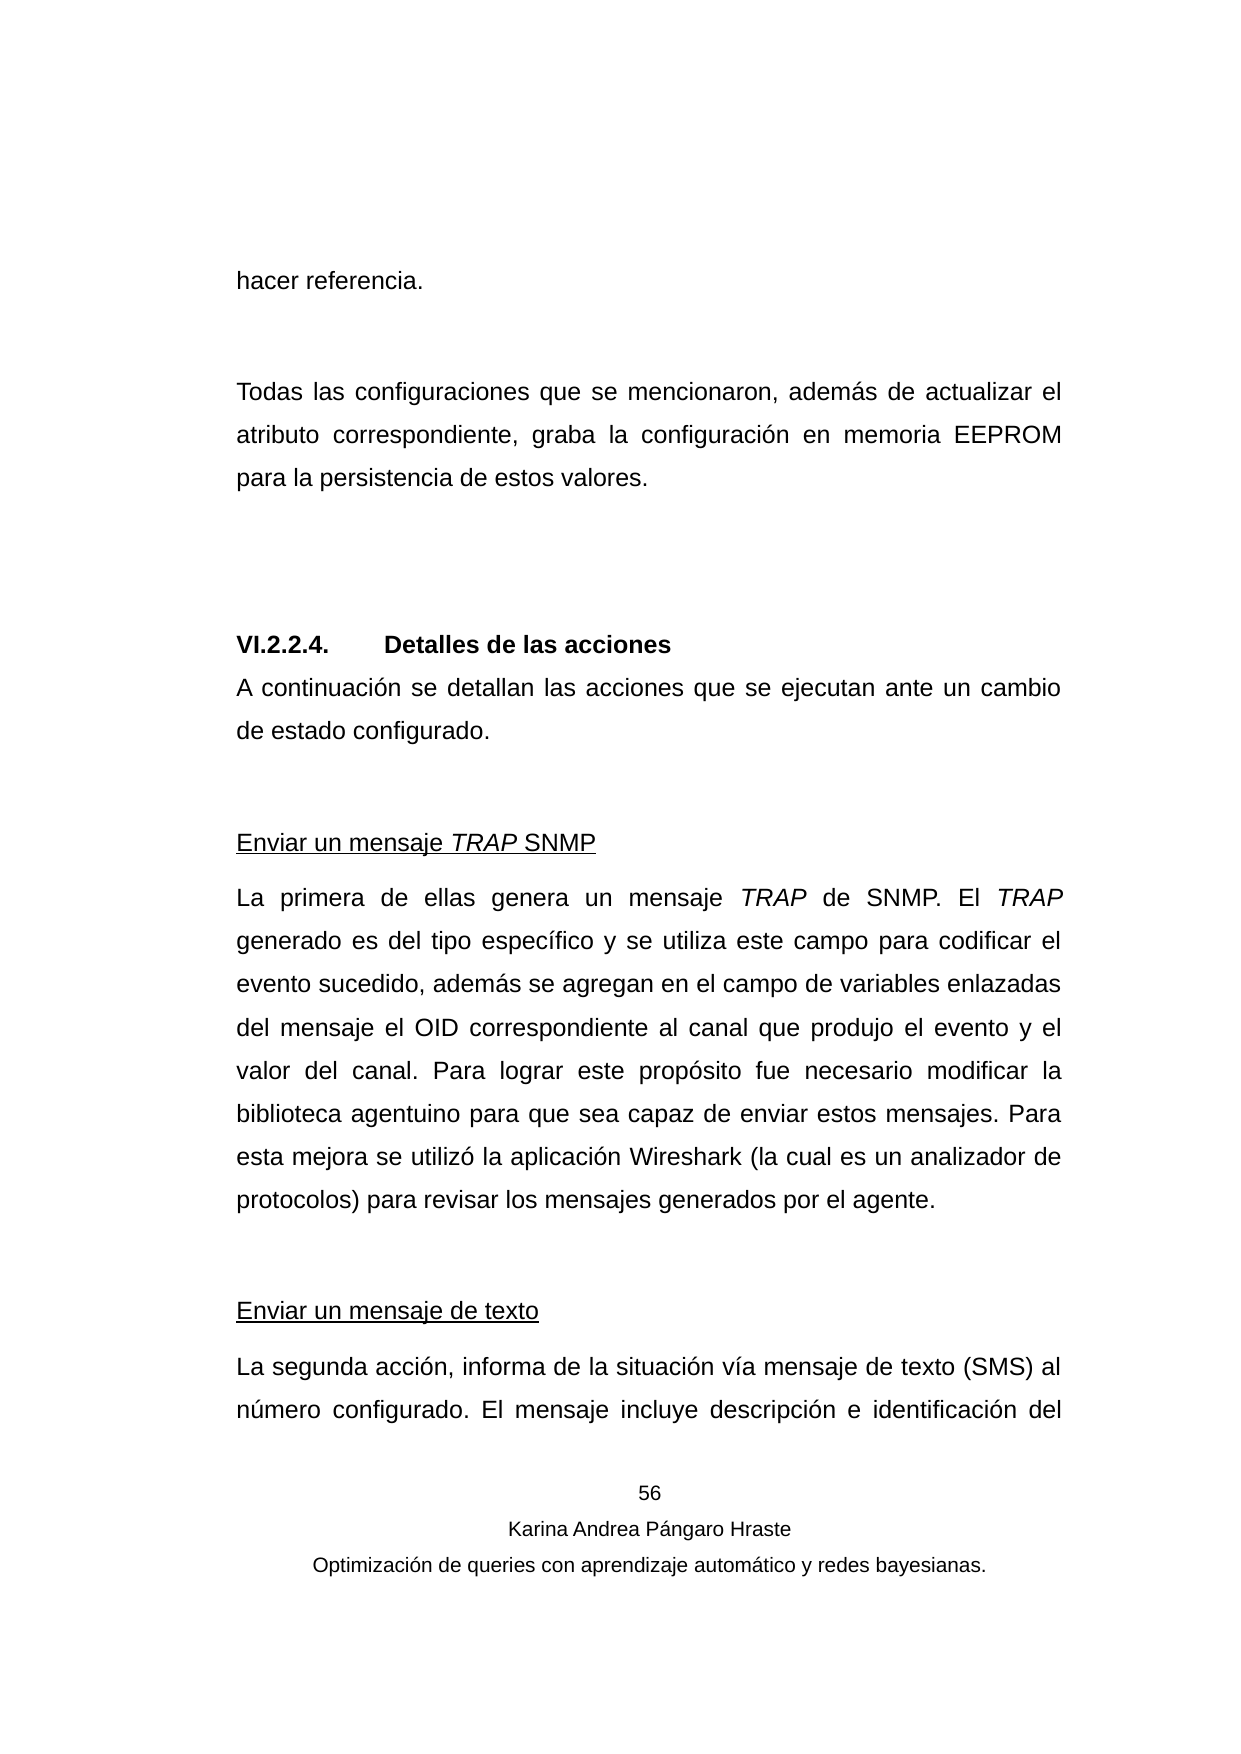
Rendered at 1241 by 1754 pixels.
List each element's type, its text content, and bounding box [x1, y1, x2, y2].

text hacer referencia. [236, 266, 1063, 294]
text Enviar un mensaje de texto [236, 1296, 1063, 1325]
subtitle Detalles de las acciones [236, 630, 1063, 659]
text La segunda acción, informa de la situación vía mensaje de texto (SMS) al número configurado. El mensaje incluye descripción e identificación del [236, 1352, 1063, 1424]
text A continuación se detallan las acciones que se ejecutan ante un cambio de estado configurado. [236, 673, 1063, 745]
text La primera de ellas genera un mensaje TRAP de SNMP. El TRAP generado es del tipo específico y se utiliza este campo para codificar el evento sucedido, además se agregan en el campo de variables enlazadas del mensaje el OID correspondiente al canal que produjo el evento y el valor del canal. Para lograr este propósito fue necesario modificar la biblioteca agentuino para que sea capaz de enviar estos mensajes. Para esta mejora se utilizó la aplicación Wireshark (la cual es un analizador de protocolos) para revisar los mensajes generados por el agente. [236, 883, 1063, 1214]
text Todas las configuraciones que se mencionaron, además de actualizar el atributo correspondiente, graba la configuración en memoria EEPROM para la persistencia de estos valores. [236, 377, 1063, 492]
text Enviar un mensaje TRAP SNMP [236, 828, 1063, 856]
